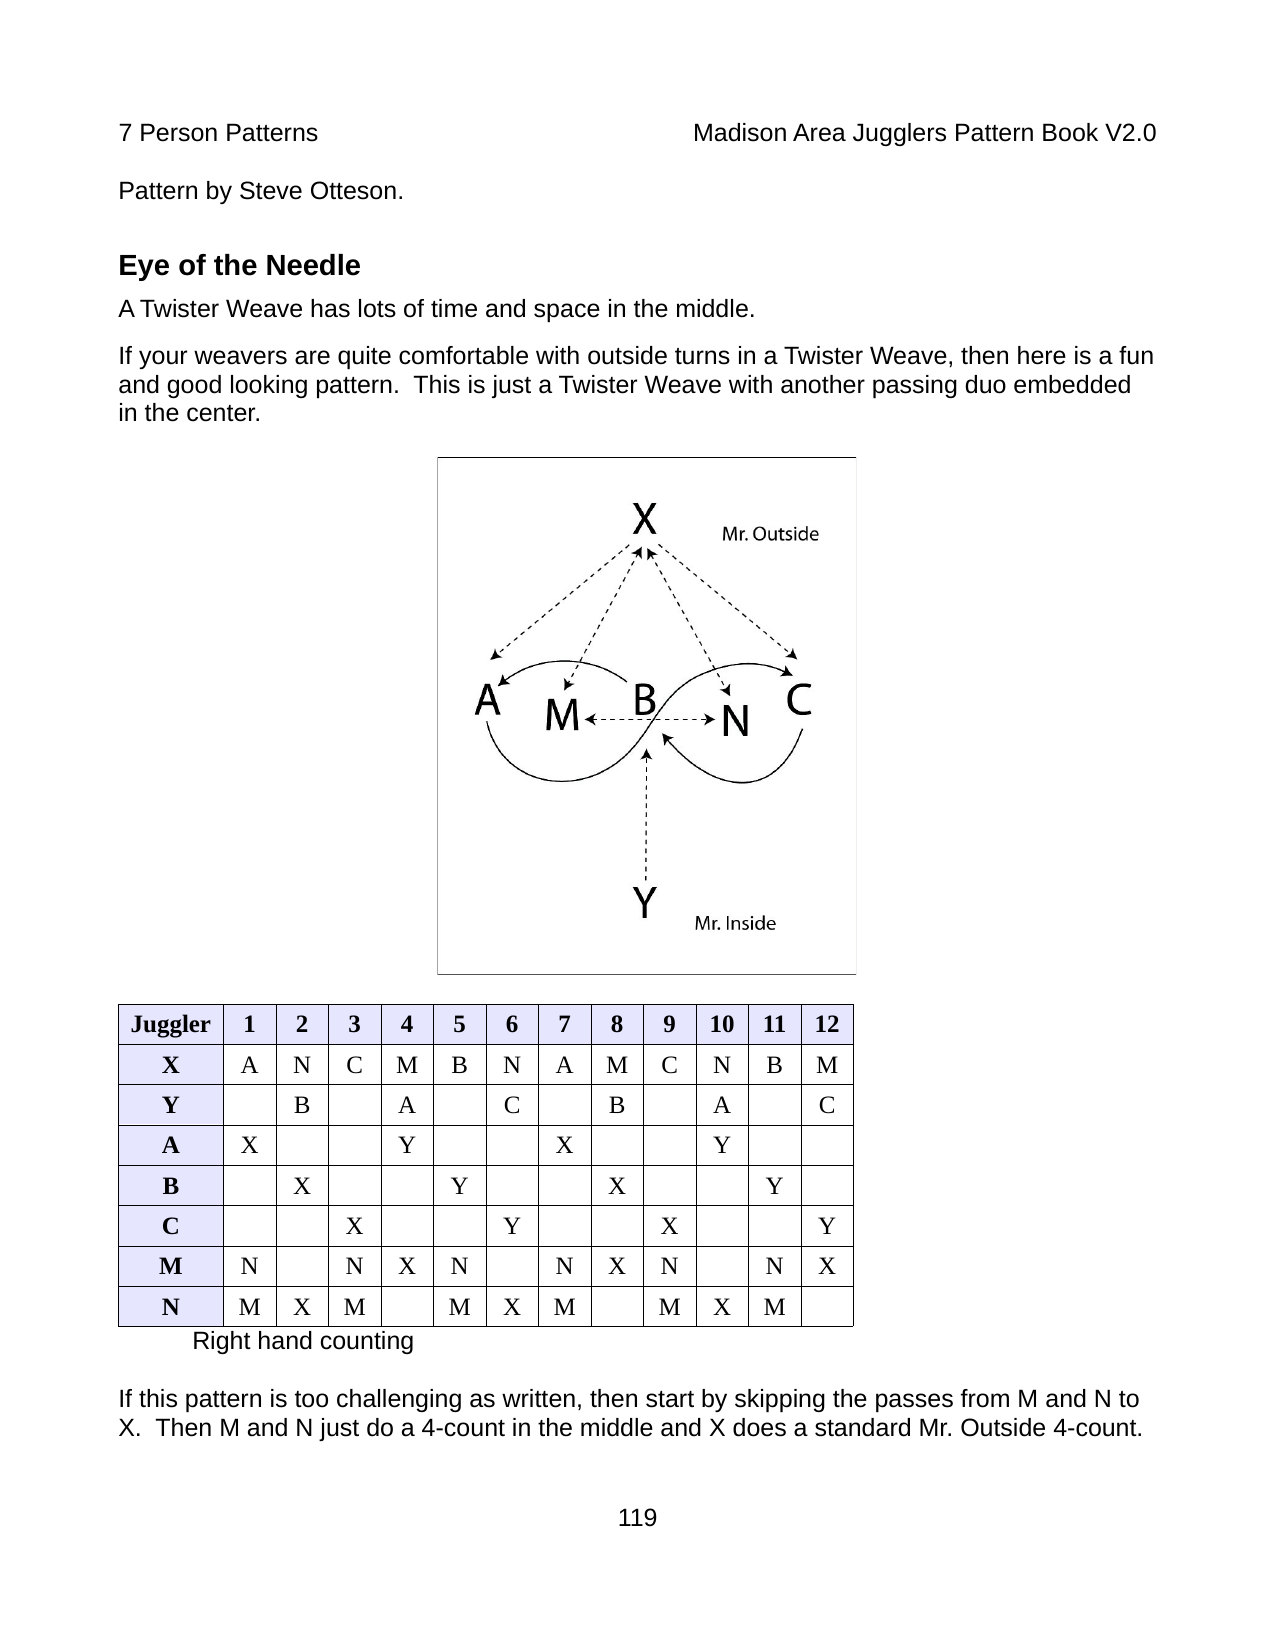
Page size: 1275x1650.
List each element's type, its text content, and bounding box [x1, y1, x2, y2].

table_cell X [644, 1206, 696, 1246]
picture [437, 457, 857, 975]
table_cell M [802, 1045, 853, 1084]
table_cell X [592, 1166, 643, 1205]
table_cell [434, 1126, 486, 1165]
table_cell Y [487, 1206, 538, 1246]
table_cell [487, 1126, 538, 1165]
table_cell X [329, 1206, 381, 1246]
table_cell Y [749, 1166, 801, 1205]
table_cell [487, 1247, 538, 1286]
table_cell [224, 1085, 276, 1124]
table_cell [487, 1166, 538, 1205]
table_cell N [749, 1247, 801, 1286]
table_cell M [119, 1247, 223, 1286]
subtitle Eye of the Needle [118, 248, 1157, 282]
table_cell [277, 1206, 328, 1246]
table_cell [749, 1206, 801, 1246]
table_cell C [329, 1045, 381, 1084]
table_cell N [539, 1247, 591, 1286]
table_cell [382, 1166, 433, 1205]
table_cell A [382, 1085, 433, 1124]
table_header 2 [277, 1005, 328, 1044]
table_cell Y [434, 1166, 486, 1205]
table_cell [434, 1085, 486, 1124]
table_cell X [119, 1045, 223, 1084]
table_cell X [697, 1287, 748, 1326]
table_cell B [592, 1085, 643, 1124]
table_cell Y [119, 1085, 223, 1124]
table_cell [749, 1126, 801, 1165]
table_cell N [119, 1287, 223, 1326]
table_cell [277, 1126, 328, 1165]
table_cell N [487, 1045, 538, 1084]
table_cell [329, 1085, 381, 1124]
table_cell [539, 1085, 591, 1124]
table_header 7 [539, 1005, 591, 1044]
text Right hand counting [118, 1326, 1157, 1355]
table_cell Y [802, 1206, 853, 1246]
table_header 3 [329, 1005, 381, 1044]
table_cell [592, 1206, 643, 1246]
table_cell A [224, 1045, 276, 1084]
table_cell N [697, 1045, 748, 1084]
table_cell [592, 1126, 643, 1165]
table_header 4 [382, 1005, 433, 1044]
table_cell [644, 1166, 696, 1205]
table_cell B [749, 1045, 801, 1084]
table_cell [697, 1247, 748, 1286]
table_cell [802, 1126, 853, 1165]
text Pattern by Steve Otteson. [118, 176, 1157, 205]
table_cell A [539, 1045, 591, 1084]
table_cell M [224, 1287, 276, 1326]
table_cell B [434, 1045, 486, 1084]
table_cell C [644, 1045, 696, 1084]
table_cell X [382, 1247, 433, 1286]
table_cell [697, 1166, 748, 1205]
table_header 10 [697, 1005, 748, 1044]
table_cell M [329, 1287, 381, 1326]
text If your weavers are quite comfortable with outside turns in a Twister Weave, then here is a fun and good looking pattern. This is just a Twister Weave with another passing duo embedded in the center. [118, 341, 1157, 427]
table_cell [382, 1206, 433, 1246]
table_header 11 [749, 1005, 801, 1044]
table_cell A [697, 1085, 748, 1124]
table_cell [539, 1166, 591, 1205]
table_cell A [119, 1126, 223, 1165]
table_cell C [487, 1085, 538, 1124]
table_header 1 [224, 1005, 276, 1044]
table_cell M [644, 1287, 696, 1326]
table_cell [802, 1166, 853, 1205]
table_cell X [277, 1287, 328, 1326]
table_cell [224, 1206, 276, 1246]
table_cell N [644, 1247, 696, 1286]
table_cell [224, 1166, 276, 1205]
table_cell [329, 1166, 381, 1205]
table_header 5 [434, 1005, 486, 1044]
table_cell [277, 1247, 328, 1286]
table_cell [644, 1085, 696, 1124]
table_cell X [539, 1126, 591, 1165]
table_cell [749, 1085, 801, 1124]
table_cell M [382, 1045, 433, 1084]
table_cell X [487, 1287, 538, 1326]
table_cell X [224, 1126, 276, 1165]
table_cell N [277, 1045, 328, 1084]
table_cell [592, 1287, 643, 1326]
table_cell M [539, 1287, 591, 1326]
text A Twister Weave has lots of time and space in the middle. [118, 294, 1157, 323]
table_cell [802, 1287, 853, 1326]
table_cell [644, 1126, 696, 1165]
table_cell X [592, 1247, 643, 1286]
table_cell B [277, 1085, 328, 1124]
table_cell [539, 1206, 591, 1246]
table_cell [382, 1287, 433, 1326]
table_header 6 [487, 1005, 538, 1044]
table_cell [434, 1206, 486, 1246]
table_cell [697, 1206, 748, 1246]
table_cell N [434, 1247, 486, 1286]
table_cell M [434, 1287, 486, 1326]
table_header Juggler [119, 1005, 223, 1044]
table_header 9 [644, 1005, 696, 1044]
table_header 8 [592, 1005, 643, 1044]
table_cell N [224, 1247, 276, 1286]
table_cell C [802, 1085, 853, 1124]
table_cell Y [697, 1126, 748, 1165]
table_cell C [119, 1206, 223, 1246]
table_cell X [277, 1166, 328, 1205]
table_cell B [119, 1166, 223, 1205]
text If this pattern is too challenging as written, then start by skipping the passes from M and N to X. Then M and N just do a 4-count in the middle and X does a standard Mr. Outside 4-count. [118, 1384, 1157, 1441]
table_cell Y [382, 1126, 433, 1165]
table_cell [329, 1126, 381, 1165]
table_cell X [802, 1247, 853, 1286]
table_cell N [329, 1247, 381, 1286]
table_header 12 [802, 1005, 853, 1044]
table_cell M [592, 1045, 643, 1084]
table_cell M [749, 1287, 801, 1326]
